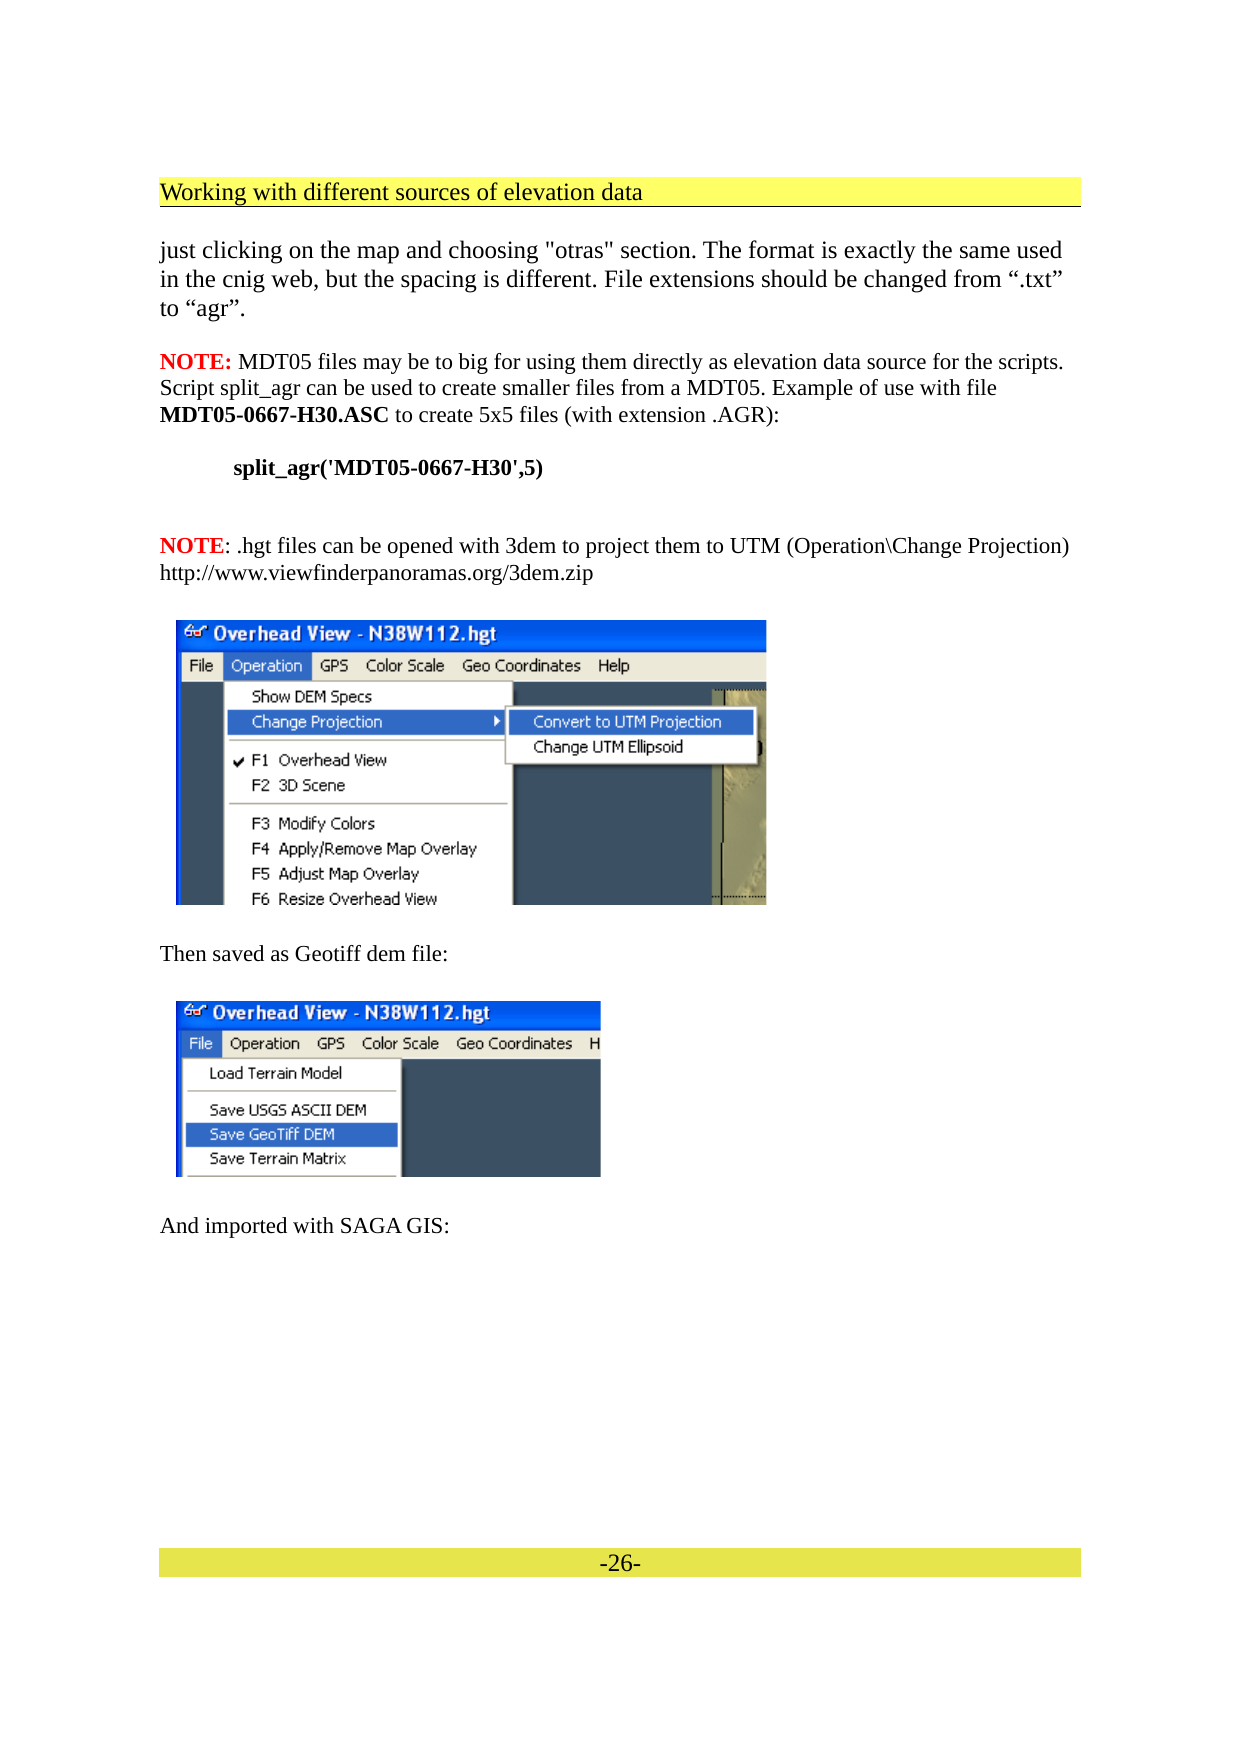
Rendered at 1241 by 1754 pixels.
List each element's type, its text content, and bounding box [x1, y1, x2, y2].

text Then saved as Geotiff dem file: [159, 939, 1081, 966]
picture [176, 1001, 601, 1177]
text NOTE: .hgt files can be opened with 3dem to project them to UTM (Operation\Change Projection) [159, 533, 1081, 559]
text And imported with SAGA GIS: [159, 1212, 1081, 1239]
text just clicking on the map and choosing "otras" section. The format is exactly the same used in the cnig web, but the spacing is different. File extensions should be changed from “.txt” to “agr”. [159, 236, 1081, 322]
picture [176, 620, 767, 905]
text split_agr('MDT05-0667-H30',5) [159, 453, 1081, 480]
text NOTE: MDT05 files may be to big for using them directly as elevation data source for the scripts. Script split_agr can be used to create smaller files from a MDT05. Example of use with file MDT05-0667-H30.ASC to create 5x5 files (with extension .AGR): [159, 348, 1081, 427]
text http://www.viewfinderpanoramas.org/3dem.zip [159, 559, 1081, 585]
